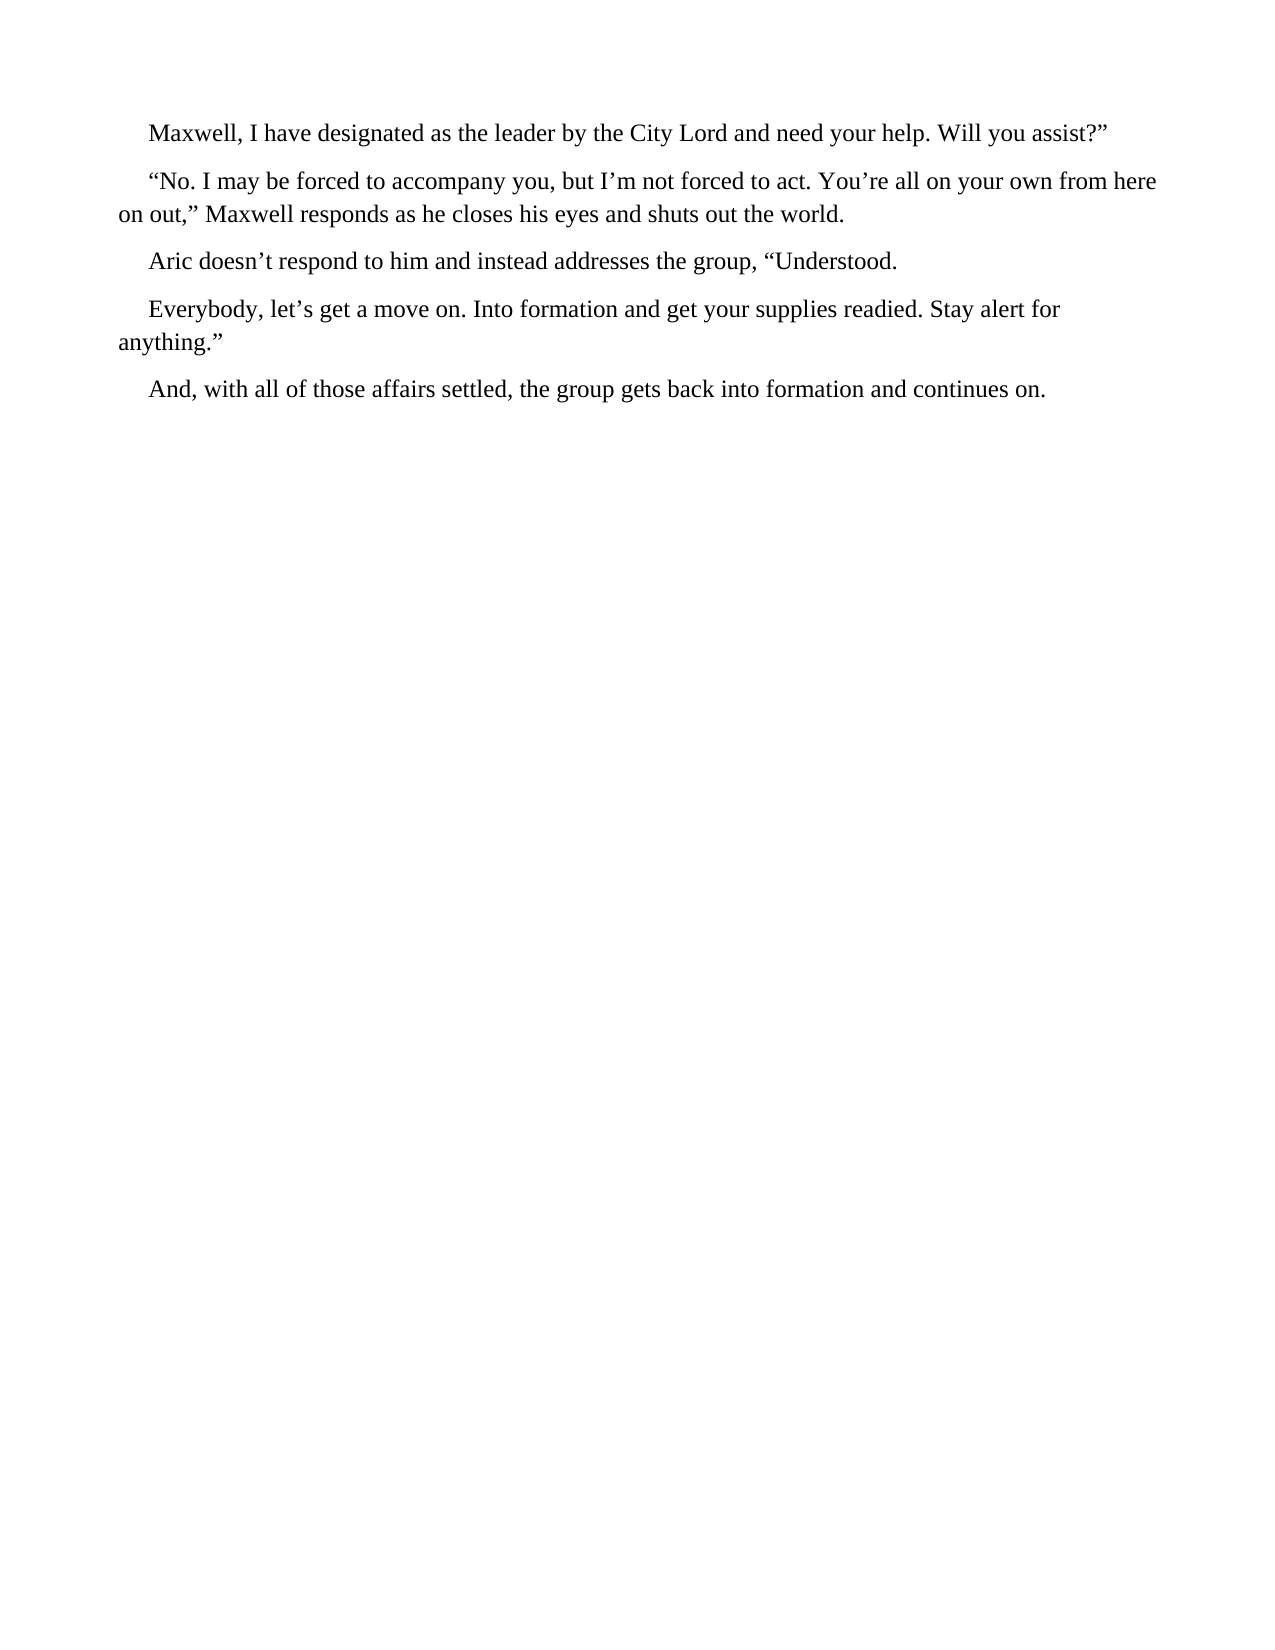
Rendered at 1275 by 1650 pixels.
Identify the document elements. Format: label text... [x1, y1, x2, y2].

text Maxwell, I have designated as the leader by the City Lord and need your help. Will you assist?” [118, 118, 1157, 147]
text “No. I may be forced to accompany you, but I’m not forced to act. You’re all on your own from here on out,” Maxwell responds as he closes his eyes and shuts out the world. [118, 166, 1157, 227]
text Everybody, let’s get a move on. Into formation and get your supplies readied. Stay alert for anything.” [118, 294, 1157, 356]
text And, with all of those affairs settled, the group gets back into formation and continues on. [118, 374, 1157, 403]
text Aric doesn’t respond to him and instead addresses the group, “Understood. [118, 246, 1157, 275]
